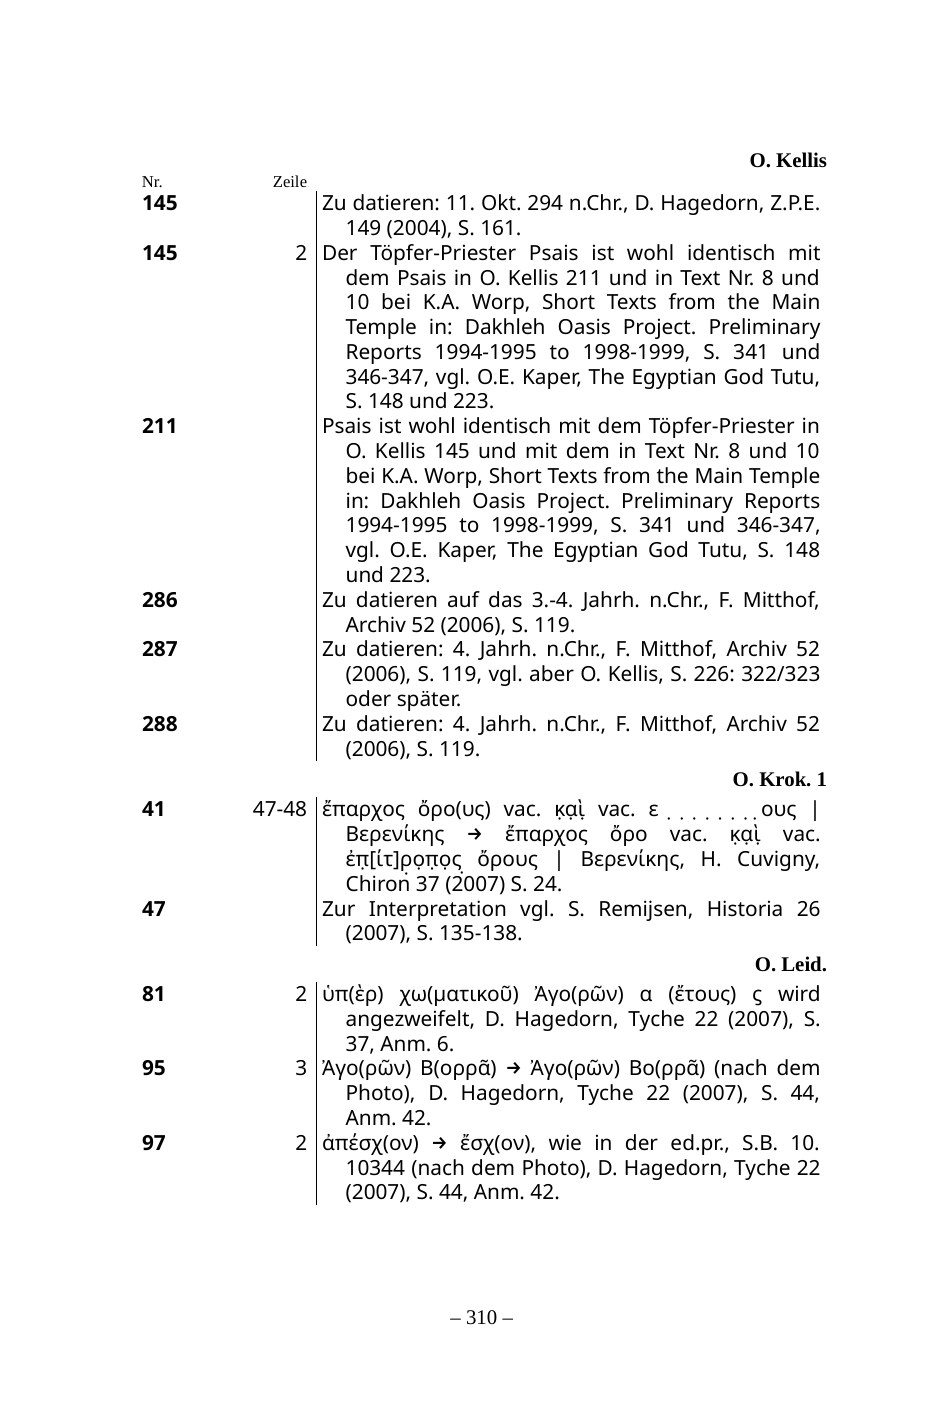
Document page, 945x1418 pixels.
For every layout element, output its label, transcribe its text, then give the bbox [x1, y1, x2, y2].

table_cell Zu datieren: 4. Jahrh. n.Chr., F. Mitthof, Archiv 52 (2006), S. 119. [317, 711, 827, 761]
table_cell 145 [136, 191, 224, 240]
table_header ἔπαρχος ὄρο(υς) vac. κ̣α̣ὶ̣ vac. ε ̣ ̣ ̣ ̣ ̣ ̣ ̣ ̣ους | Βερενίκης → ἔπαρχος ὄρο vac. κ̣α̣ὶ̣ vac. ἐπ̣[ίτ]ρ̣ο̣π̣ο̣ς̣ ὄρους | Βερενίκης, H. Cuvigny, Chiron 37 (2007) S. 24. [317, 797, 827, 896]
table_cell [224, 191, 316, 240]
table_cell Ἀγο(ρῶν) Β(ορρᾶ) → Ἀγο(ρῶν) Βο(ρρᾶ) (nach dem Photo), D. Hagedorn, Tyche 22 (2007), S. 44, Anm. 42. [317, 1056, 827, 1130]
table_cell Zu datieren auf das 3.-4. Jahrh. n.Chr., F. Mitthof, Archiv 52 (2006), S. 119. [317, 588, 827, 637]
table_header 47-48 [224, 797, 316, 896]
table_cell 145 [136, 240, 224, 414]
table_cell ἀπέσχ(ον) → ἔσχ(ον), wie in der ed.pr., S.B. 10. 10344 (nach dem Photo), D. Hagedorn, Tyche 22 (2007), S. 44, Anm. 42. [317, 1130, 827, 1205]
subtitle O. Leid. [136, 952, 827, 976]
table_cell 287 [136, 637, 224, 711]
table_cell 2 [224, 1130, 316, 1205]
table_cell 97 [136, 1130, 224, 1205]
table_cell [224, 896, 316, 946]
table_cell 2 [224, 240, 316, 414]
table_cell [224, 711, 316, 761]
table_header ὑπ(ὲρ) χω(ματικοῦ) Ἀγο(ρῶν) α (ἔτους) ϛ wird angezweifelt, D. Hagedorn, Tyche 22 (2007), S. 37, Anm. 6. [317, 982, 827, 1056]
table_cell 211 [136, 414, 224, 587]
table_cell [224, 588, 316, 637]
table_cell 3 [224, 1056, 316, 1130]
table_cell [224, 414, 316, 587]
table_cell Zur Interpretation vgl. S. Remijsen, Historia 26 (2007), S. 135-138. [317, 896, 827, 946]
subtitle O. Krok. 1 [136, 767, 827, 791]
table_cell 286 [136, 588, 224, 637]
table_cell 288 [136, 711, 224, 761]
table_cell [224, 637, 316, 711]
table_cell 47 [136, 896, 224, 946]
table_cell Der Töpfer-Priester Psais ist wohl identisch mit dem Psais in O. Kellis 211 und in Text Nr. 8 und 10 bei K.A. Worp, Short Texts from the Main Temple in: Dakhleh Oasis Project. Preliminary Reports 1994-1995 to 1998-1999, S. 341 und 346-347, vgl. O.E. Kaper, The Egyptian God Tutu, S. 148 und 223. [317, 240, 827, 414]
table_cell Psais ist wohl identisch mit dem Töpfer-Priester in O. Kellis 145 und mit dem in Text Nr. 8 und 10 bei K.A. Worp, Short Texts from the Main Temple in: Dakhleh Oasis Project. Preliminary Reports 1994-1995 to 1998-1999, S. 341 und 346-347, vgl. O.E. Kaper, The Egyptian God Tutu, S. 148 und 223. [317, 414, 827, 587]
table_cell Zu datieren: 11. Okt. 294 n.Chr., D. Hagedorn, Z.P.E. 149 (2004), S. 161. [317, 191, 827, 240]
table_cell 95 [136, 1056, 224, 1130]
table_cell Zu datieren: 4. Jahrh. n.Chr., F. Mitthof, Archiv 52 (2006), S. 119, vgl. aber O. Kellis, S. 226: 322/323 oder später. [317, 637, 827, 711]
table_header 2 [224, 982, 316, 1056]
table_header 41 [136, 797, 224, 896]
table_header 81 [136, 982, 224, 1056]
